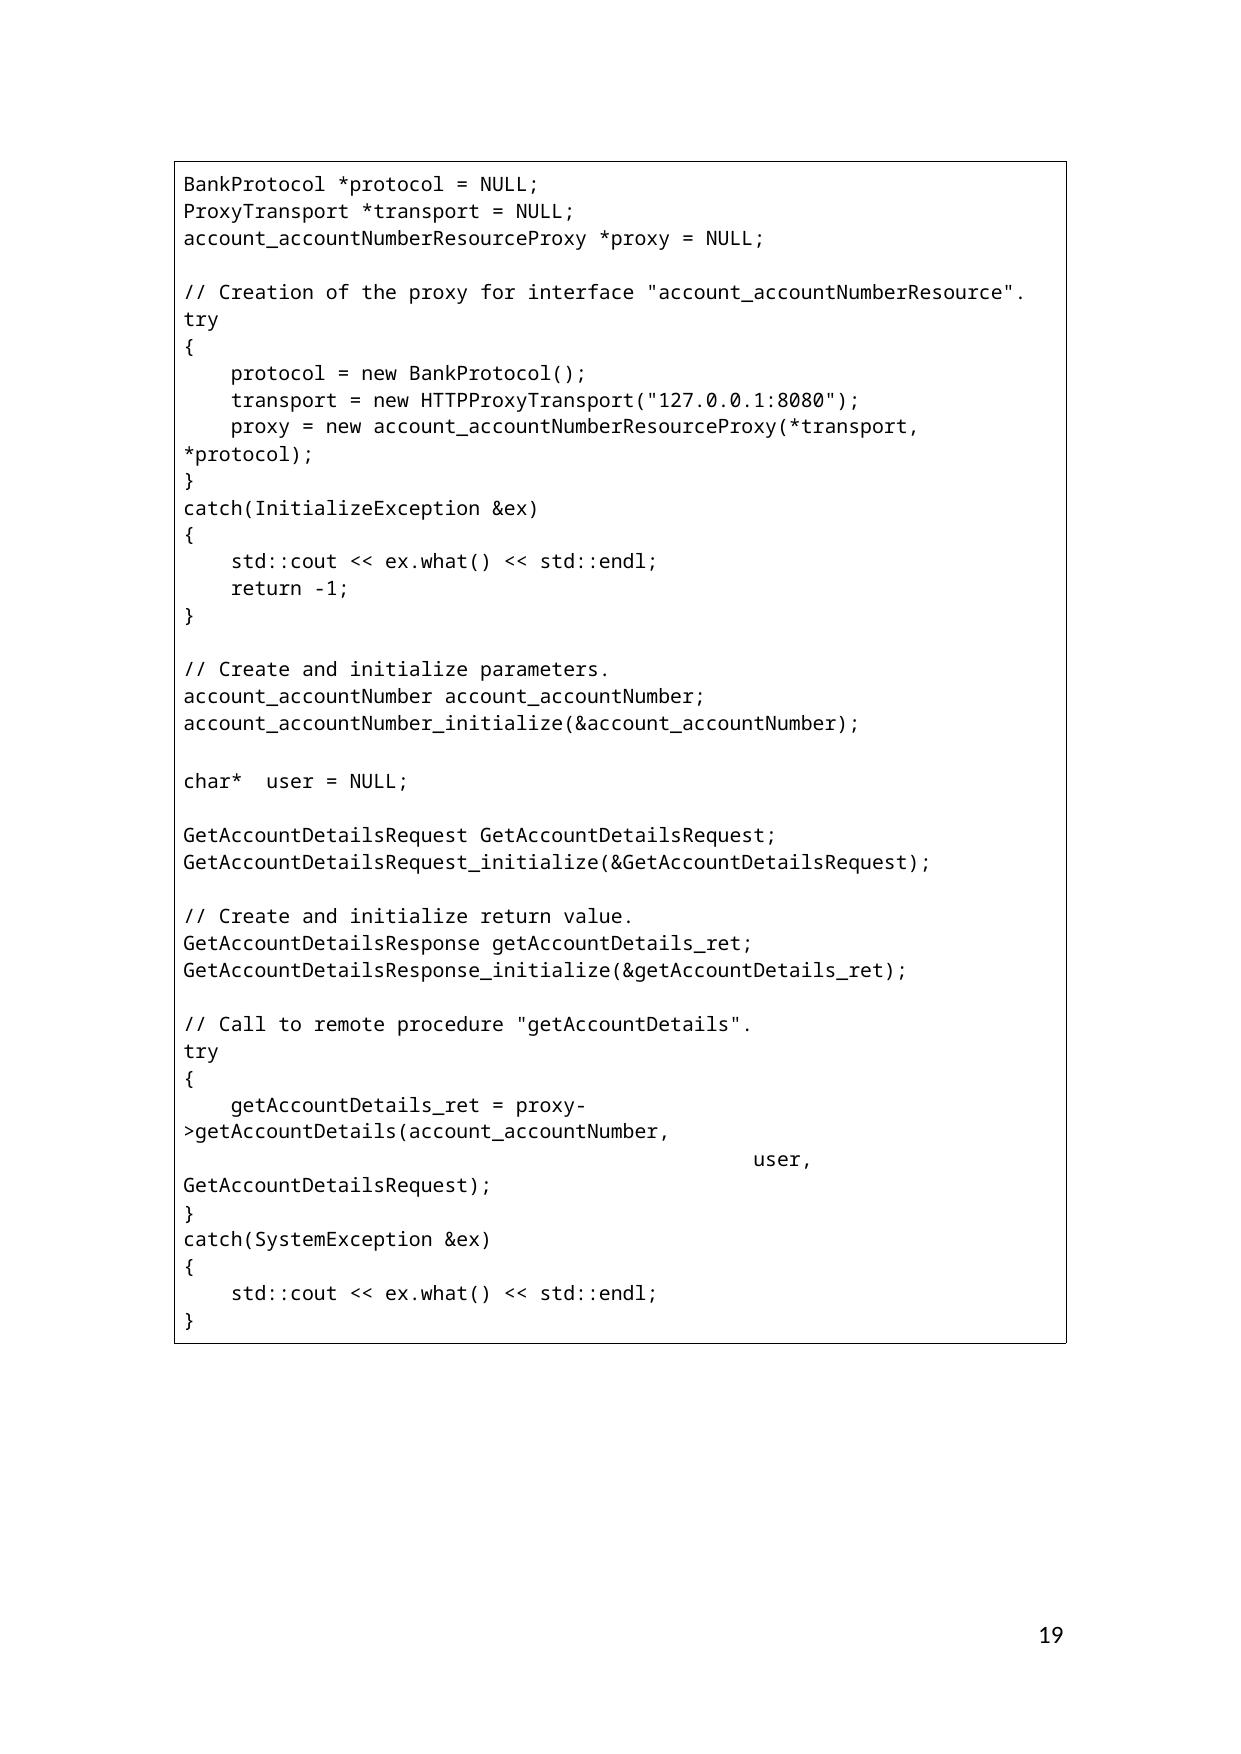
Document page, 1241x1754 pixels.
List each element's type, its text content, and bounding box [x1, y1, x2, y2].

text char* user = NULL; GetAccountDetailsRequest GetAccountDetailsRequest; GetAccountDetailsRequest_initialize(&GetAccountDetailsRequest); // Create and initialize return value. GetAccountDetailsResponse getAccountDetails_ret; GetAccountDetailsResponse_initialize(&getAccountDetails_ret); // Call to remote procedure "getAccountDetails". try { getAccountDetails_ret = proxy->getAccountDetails(account_accountNumber, [183, 767, 1057, 1145]
text BankProtocol *protocol = NULL; ProxyTransport *transport = NULL; account_accountNumberResourceProxy *proxy = NULL; // Creation of the proxy for interface "account_accountNumberResource". try { protocol = new BankProtocol(); transport = new HTTPProxyTransport("127.0.0.1:8080"); proxy = new account_accountNumberResourceProxy(*transport, *protocol); } catch(InitializeException &ex) { std::cout << ex.what() << std::endl; return -1; } // Create and initialize parameters. account_accountNumber account_accountNumber; account_accountNumber_initialize(&account_accountNumber); [183, 170, 1057, 767]
text user, GetAccountDetailsRequest); } catch(SystemException &ex) { std::cout << ex.what() << std::endl; } [183, 1145, 1057, 1334]
